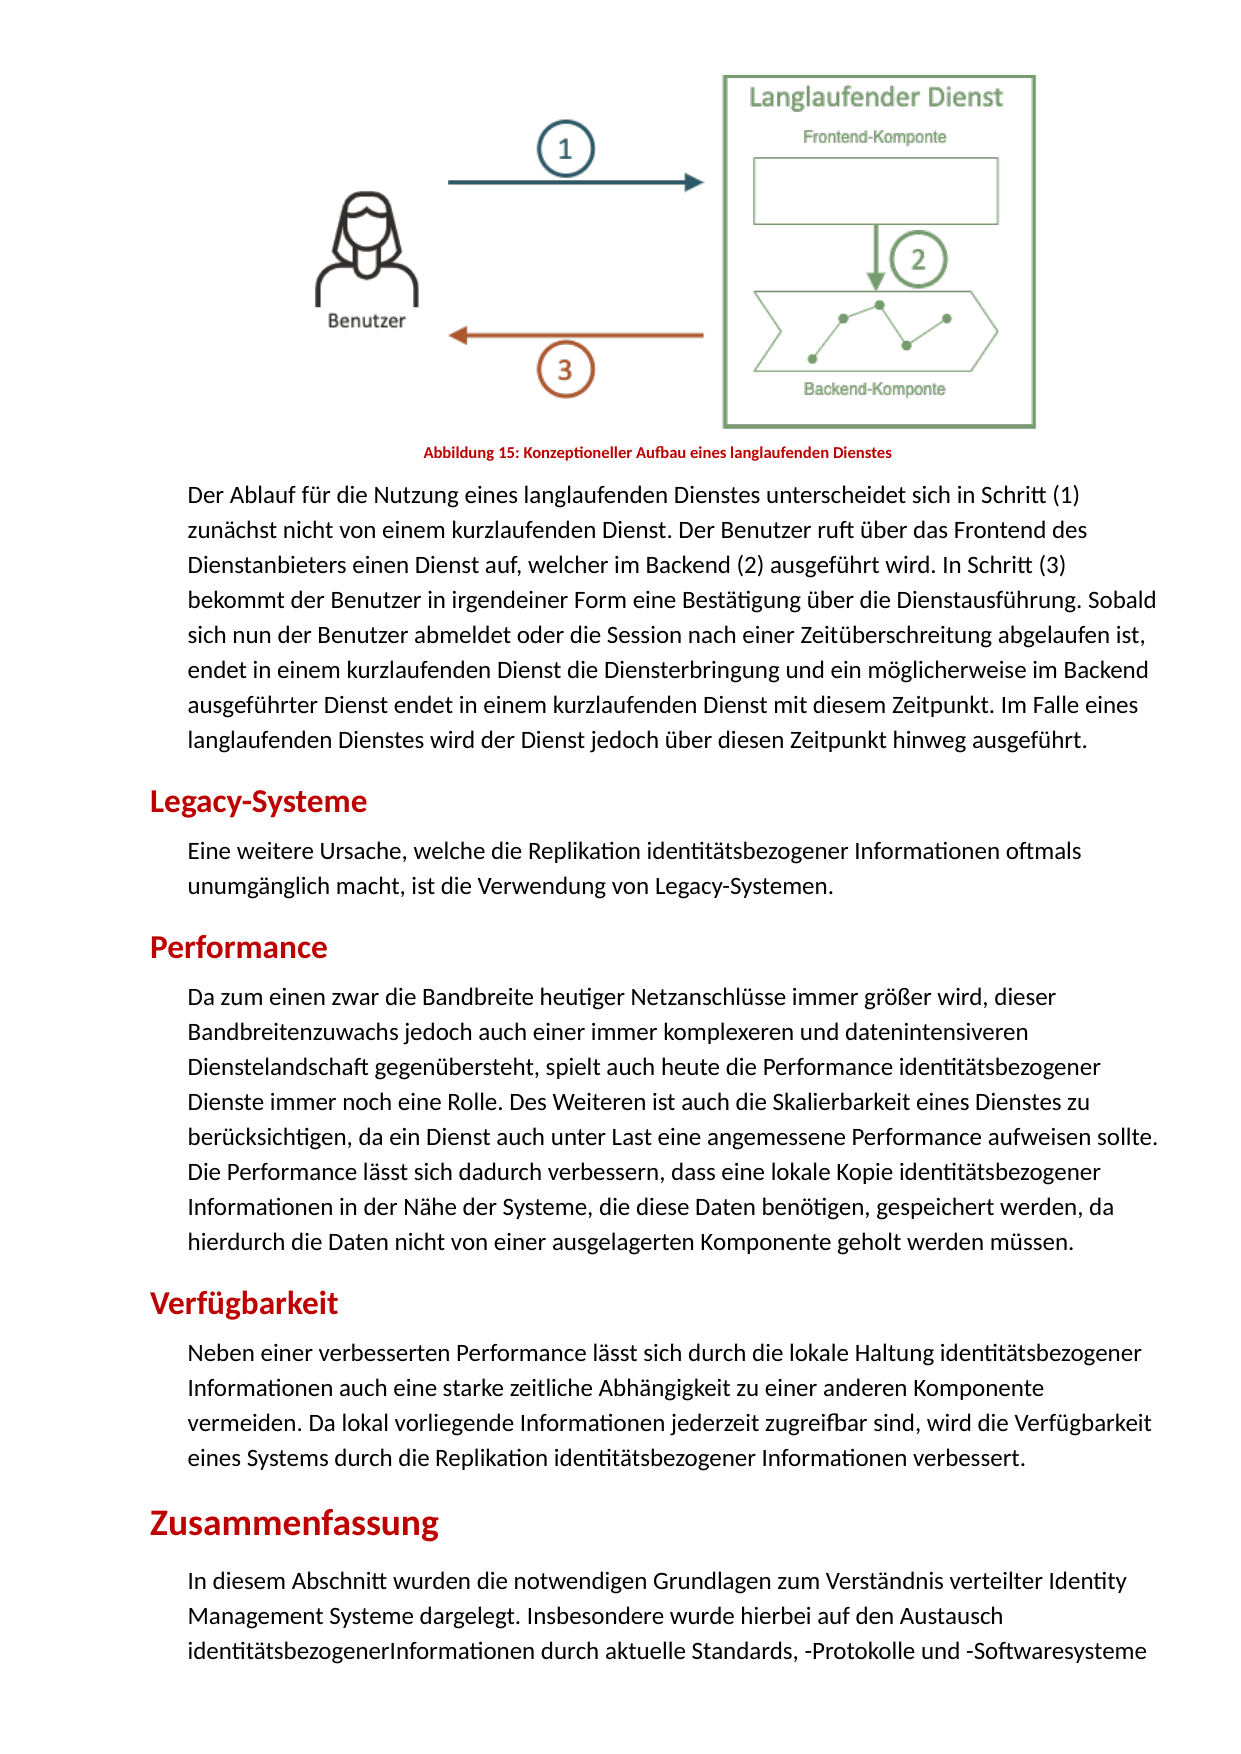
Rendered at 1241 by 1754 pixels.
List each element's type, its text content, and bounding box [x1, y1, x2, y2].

picture [279, 75, 1037, 430]
subtitle Performance [150, 926, 1165, 967]
subtitle Verfügbarkeit [150, 1282, 1165, 1323]
text Abbildung 15: Konzeptioneller Aufbau eines langlaufenden Dienstes [279, 430, 1036, 462]
subtitle Legacy-Systeme [150, 780, 1165, 821]
text Eine weitere Ursache, welche die Replikation identitätsbezogener Informationen oftmals unumgänglich macht, ist die Verwendung von Legacy-Systemen. [187, 835, 1165, 901]
subtitle Zusammenfassung [150, 1498, 1165, 1544]
text Der Ablauf für die Nutzung eines langlaufenden Dienstes unterscheidet sich in Schritt (1) zunächst nicht von einem kurzlaufenden Dienst. Der Benutzer ruft über das Frontend des Dienstanbieters einen Dienst auf, welcher im Backend (2) ausgeführt wird. In Schritt (3) bekommt der Benutzer in irgendeiner Form eine Bestätigung über die Dienstausführung. Sobald sich nun der Benutzer abmeldet oder die Session nach einer Zeitüberschreitung abgelaufen ist, endet in einem kurzlaufenden Dienst die Diensterbringung und ein möglicherweise im Backend ausgeführter Dienst endet in einem kurzlaufenden Dienst mit diesem Zeitpunkt. Im Falle eines langlaufenden Dienstes wird der Dienst jedoch über diesen Zeitpunkt hinweg ausgeführt. [187, 430, 1165, 755]
text In diesem Abschnitt wurden die notwendigen Grundlagen zum Verständnis verteilter Identity Management Systeme dargelegt. Insbesondere wurde hierbei auf den Austausch identitätsbezogenerInformationen durch aktuelle Standards, -Protokolle und -Softwaresysteme [187, 1565, 1165, 1666]
text Da zum einen zwar die Bandbreite heutiger Netzanschlüsse immer größer wird, dieser Bandbreitenzuwachs jedoch auch einer immer komplexeren und datenintensiveren Dienstelandschaft gegenübersteht, spielt auch heute die Performance identitätsbezogener Dienste immer noch eine Rolle. Des Weiteren ist auch die Skalierbarkeit eines Dienstes zu berücksichtigen, da ein Dienst auch unter Last eine angemessene Performance aufweisen sollte. Die Performance lässt sich dadurch verbessern, dass eine lokale Kopie identitätsbezogener Informationen in der Nähe der Systeme, die diese Daten benötigen, gespeichert werden, da hierdurch die Daten nicht von einer ausgelagerten Komponente geholt werden müssen. [187, 981, 1165, 1257]
text Neben einer verbesserten Performance lässt sich durch die lokale Haltung identitätsbezogener Informationen auch eine starke zeitliche Abhängigkeit zu einer anderen Komponente vermeiden. Da lokal vorliegende Informationen jederzeit zugreifbar sind, wird die Verfügbarkeit eines Systems durch die Replikation identitätsbezogener Informationen verbessert. [187, 1338, 1165, 1473]
